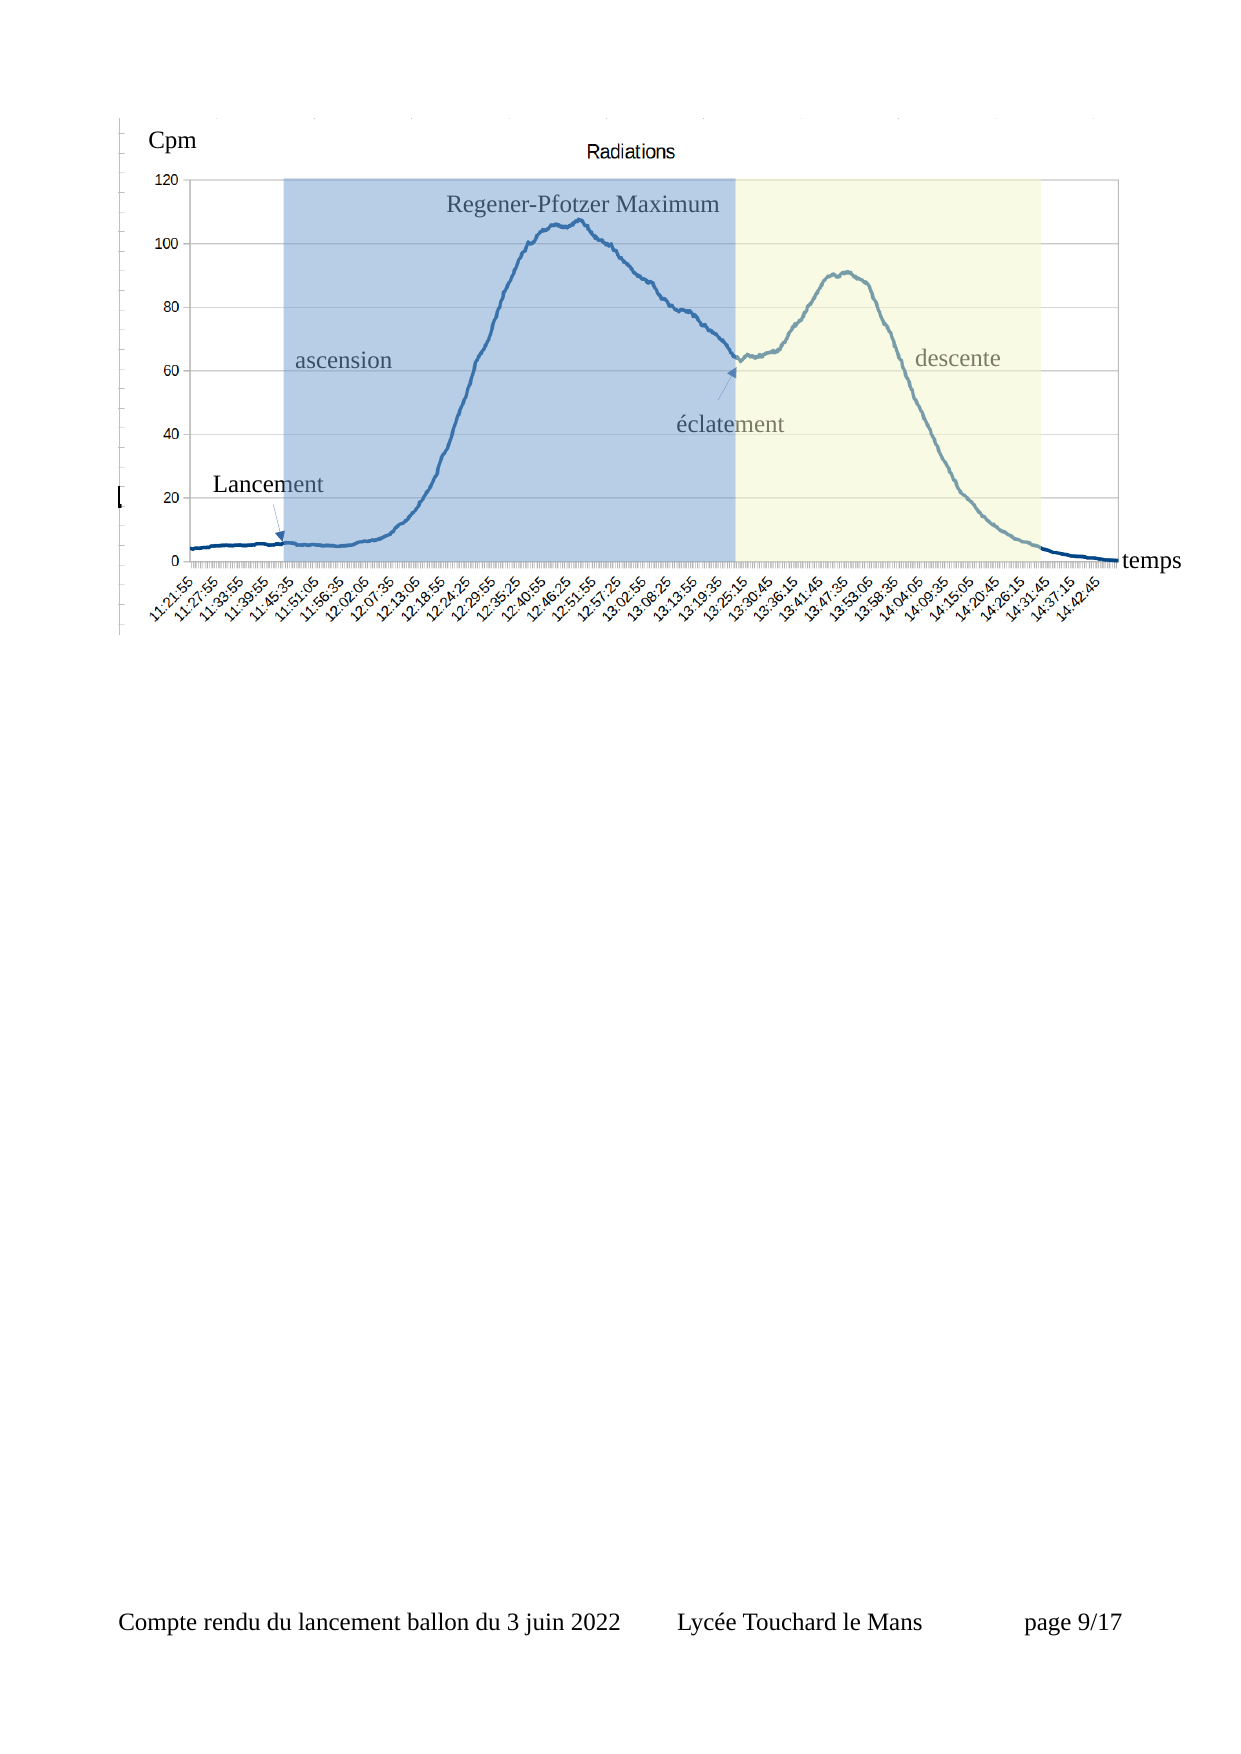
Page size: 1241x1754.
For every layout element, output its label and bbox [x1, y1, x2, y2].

picture [118, 118, 1123, 635]
